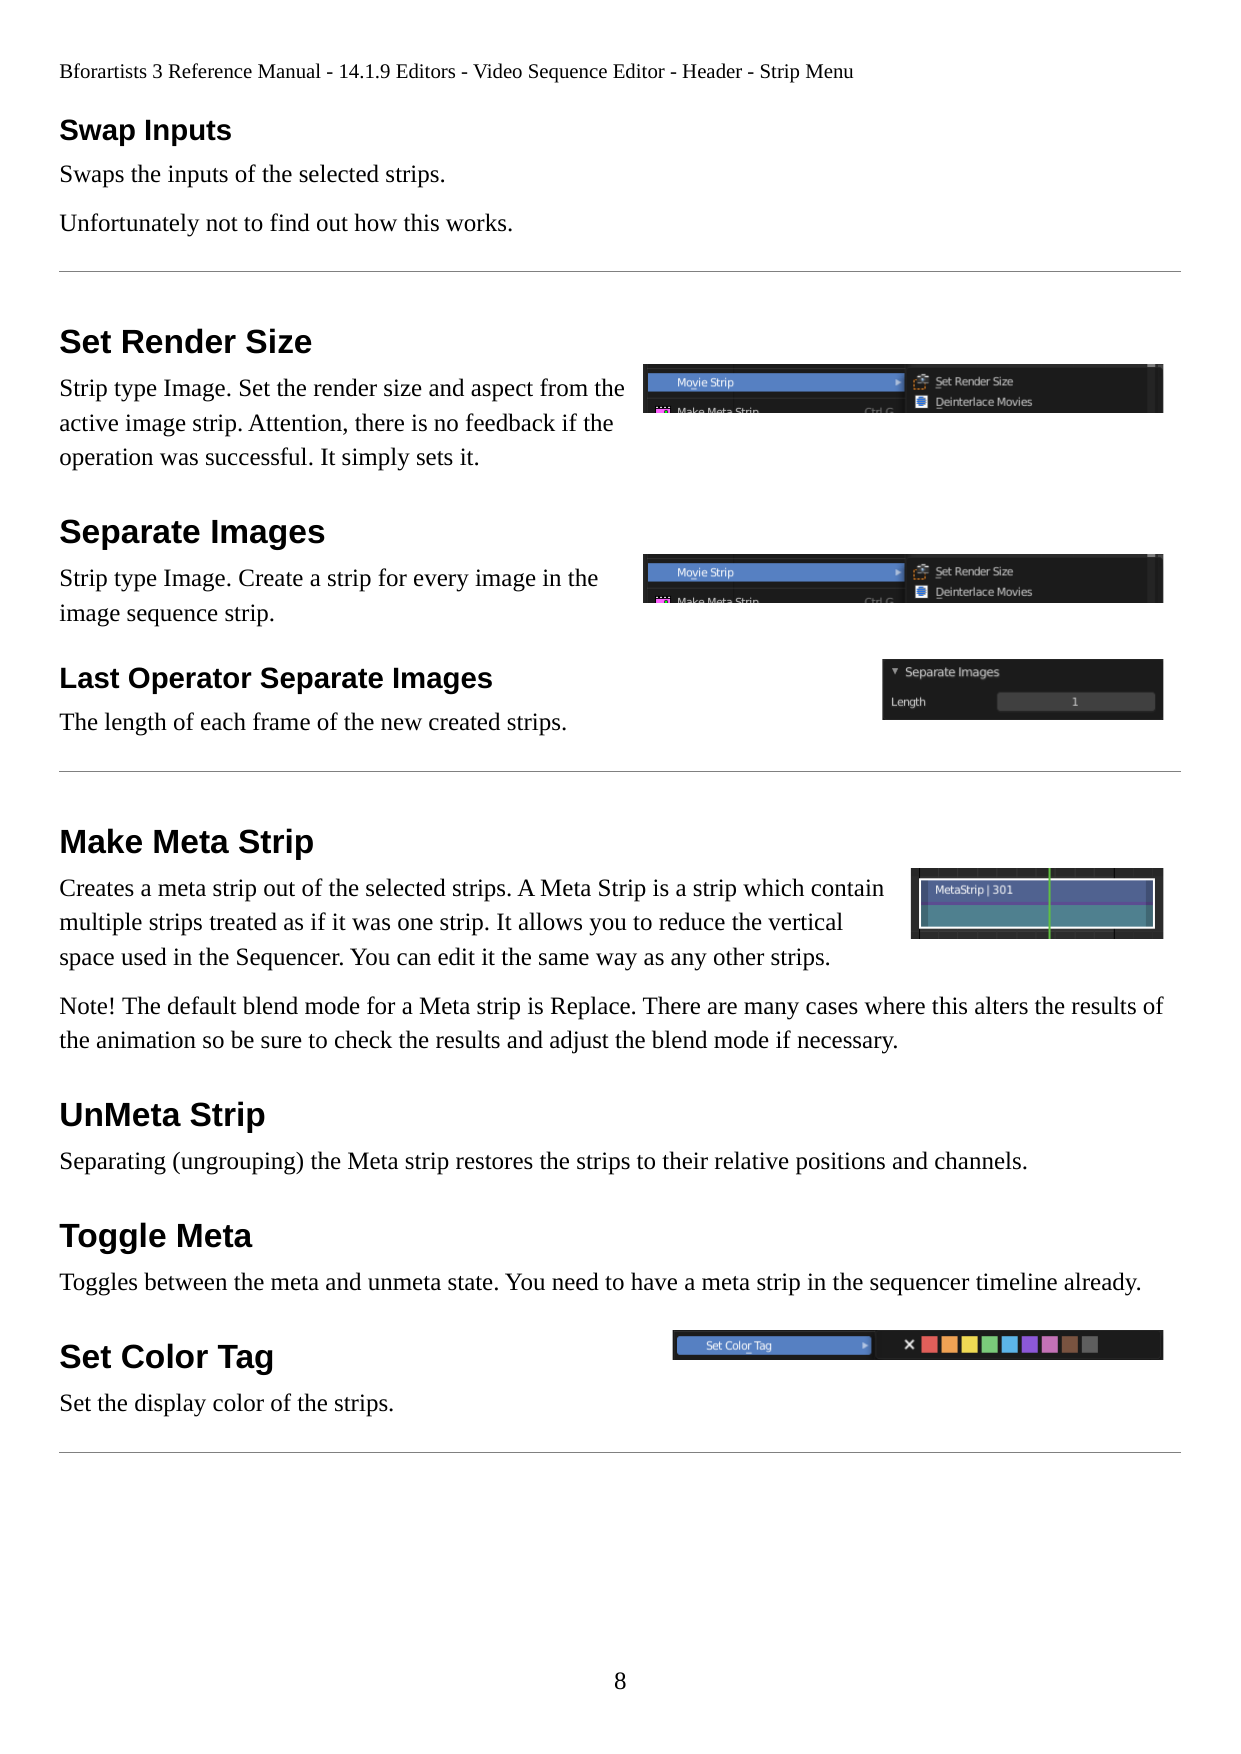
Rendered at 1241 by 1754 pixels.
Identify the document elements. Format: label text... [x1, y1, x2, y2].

subtitle Last Operator Separate Images [59, 661, 882, 695]
subtitle Swap Inputs [59, 113, 1181, 146]
text Swaps the inputs of the selected strips. [59, 159, 1181, 188]
text The length of each frame of the new created strips. [59, 707, 1181, 736]
picture [910, 868, 1164, 939]
subtitle Set Render Size [59, 322, 1181, 361]
subtitle Make Meta Strip [59, 822, 1181, 860]
text Strip type Image. Create a strip for every image in the image sequence strip. [59, 563, 1181, 626]
subtitle Set Color Tag [59, 1337, 1181, 1376]
picture [643, 364, 1164, 413]
text Note! The default blend mode for a Meta strip is Replace. There are many cases where this alters the results of the animation so be sure to check the results and adjust the blend mode if necessary. [59, 991, 1181, 1054]
text Strip type Image. Set the render size and aspect from the active image strip. Attention, there is no feedback if the operation was successful. It simply sets it. [59, 373, 1181, 471]
subtitle Separate Images [59, 512, 1181, 551]
picture [672, 1330, 1164, 1360]
subtitle UnMeta Strip [59, 1095, 1181, 1134]
text Separating (ungrouping) the Meta strip restores the strips to their relative positions and channels. [59, 1146, 1181, 1175]
text Set the display color of the strips. [59, 1388, 1181, 1417]
picture [643, 554, 1164, 603]
subtitle Toggle Meta [59, 1216, 1181, 1255]
text Creates a meta strip out of the selected strips. A Meta Strip is a strip which contain multiple strips treated as if it was one strip. It allows you to reduce the vertical space used in the Sequencer. You can edit it the same way as any other strips. [59, 873, 1181, 970]
picture [882, 659, 1164, 720]
text Unfortunately not to find out how this works. [59, 208, 1181, 237]
text Toggles between the meta and unmeta state. You need to have a meta strip in the sequencer timeline already. [59, 1267, 1181, 1296]
